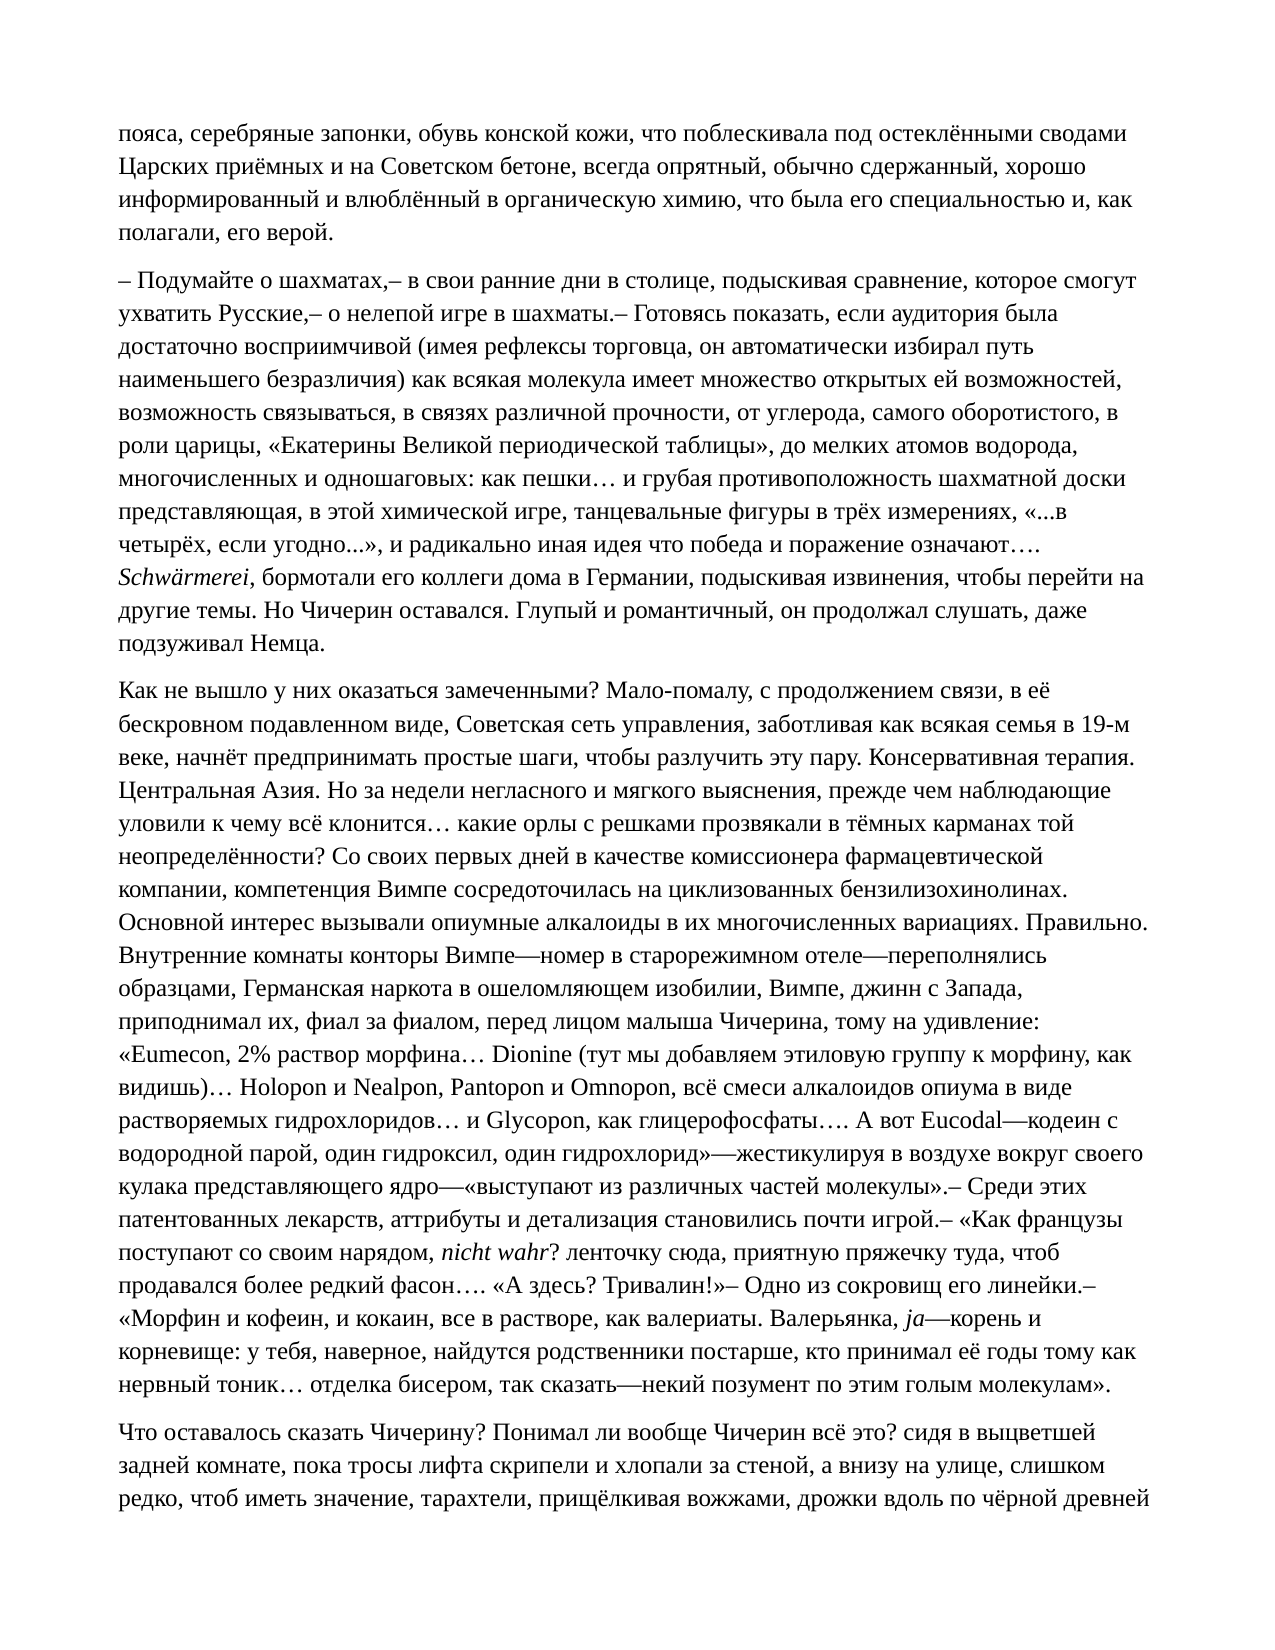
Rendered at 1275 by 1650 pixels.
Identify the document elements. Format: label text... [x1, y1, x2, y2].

text Что оставалось сказать Чичерину? Понимал ли вообще Чичерин всё это? сидя в выцветшей задней комнате, пока тросы лифта скрипели и хлопали за стеной, а внизу на улице, слишком редко, чтоб иметь значение, тарахтели, прищёлкивая вожжами, дрожки вдоль по чёрной древней [118, 1417, 1157, 1511]
text – Подумайте о шахматах,– в свои ранние дни в столице, подыскивая сравнение, которое смогут ухватить Русские,– о нелепой игре в шахматы.– Готовясь показать, если аудитория была достаточно восприимчивой (имея рефлексы торговца, он автоматически избирал путь наименьшего безразличия) как всякая молекула имеет множество открытых ей возможностей, возможность связываться, в связях различной прочности, от углерода, самого оборотистого, в роли царицы, «Екатерины Великой периодической таблицы», до мелких атомов водорода, многочисленных и одношаговых: как пешки… и грубая противоположность шахматной доски представляющая, в этой химической игре, танцевальные фигуры в трёх измерениях, «...в четырёх, если угодно...», и радикально иная идея что победа и поражение означают…. Schwärmerei, бормотали его коллеги дома в Германии, подыскивая извинения, чтобы перейти на другие темы. Но Чичерин оставался. Глупый и романтичный, он продолжал слушать, даже подзуживал Немца. [118, 265, 1157, 657]
text Как не вышло у них оказаться замеченными? Мало-помалу, с продолжением связи, в её бескровном подавленном виде, Советская сеть управления, заботливая как всякая семья в 19-м веке, начнёт предпринимать простые шаги, чтобы разлучить эту пару. Консервативная терапия. Центральная Азия. Но за недели негласного и мягкого выяснения, прежде чем наблюдающие уловили к чему всё клонится… какие орлы с решками прозвякали в тёмных карманах той неопределённости? Со своих первых дней в качестве комиссионера фармацевтической компании, компетенция Вимпе сосредоточилась на циклизованных бензилизохинолинах. Основной интерес вызывали опиумные алкалоиды в их многочисленных вариациях. Правильно. Внутренние комнаты конторы Вимпе—номер в старорежимном отеле—переполнялись образцами, Германская наркота в ошеломляющем изобилии, Вимпе, джинн с Запада, приподнимал их, фиал за фиалом, перед лицом малыша Чичерина, тому на удивление: «Eumecon, 2% раствор морфина… Dionine (тут мы добавляем этиловую группу к морфину, как видишь)… Holopon и Nealpon, Pantopon и Omnopon, всё смеси алкалоидов опиума в виде растворяемых гидрохлоридов… и Glycopon, как глицерофосфаты…. А вот Eucodal—кодеин с водородной парой, один гидроксил, один гидрохлорид»—жестикулируя в воздухе вокруг своего кулака представляющего ядро—«выступают из различных частей молекулы».– Среди этих патентованных лекарств, аттрибуты и детализация становились почти игрой.– «Как французы поступают со своим нарядом, nicht wahr? ленточку сюда, приятную пряжечку туда, чтоб продавался более редкий фасон…. «А здесь? Тривалин!»– Одно из сокровищ его линейки.– «Морфин и кофеин, и кокаин, все в растворе, как валериаты. Валерьянка, ja—корень и корневище: у тебя, наверное, найдутся родственники постарше, кто принимал её годы тому как нервный тоник… отделка бисером, так сказать—некий позумент по этим голым молекулам». [118, 676, 1157, 1398]
text пояса, серебряные запонки, обувь конской кожи, что поблескивала под остеклёнными сводами Царских приёмных и на Советском бетоне, всегда опрятный, обычно сдержанный, хорошо информированный и влюблённый в органическую химию, что была его специальностью и, как полагали, его верой. [118, 118, 1157, 246]
